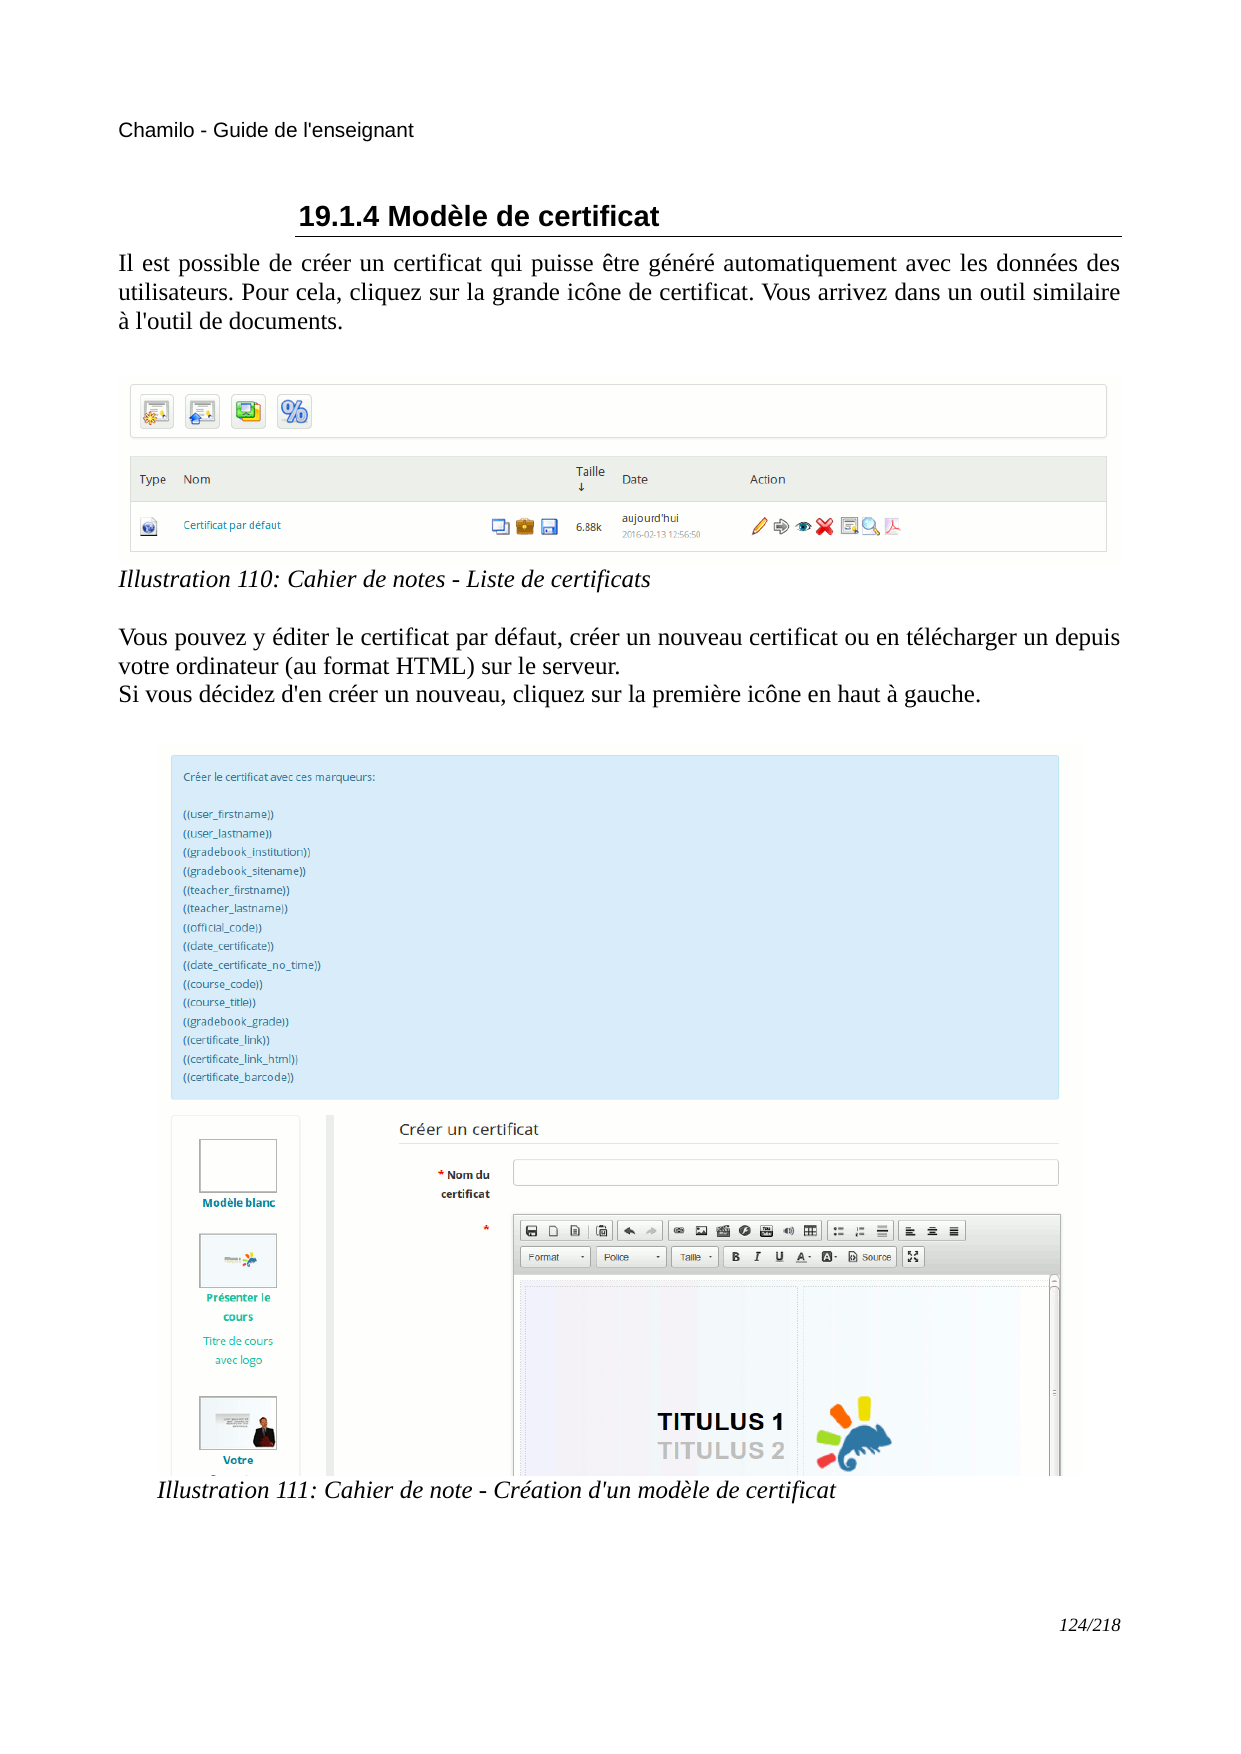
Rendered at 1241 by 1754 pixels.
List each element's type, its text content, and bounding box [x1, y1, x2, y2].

subtitle Modèle de certificat [295, 197, 1122, 236]
picture [156, 744, 1084, 1476]
text Illustration 110: Cahier de notes - Liste de certificats [118, 565, 1122, 593]
text Vous pouvez y éditer le certificat par défaut, créer un nouveau certificat ou en télécharger un depuis votre ordinateur (au format HTML) sur le serveur. [118, 622, 1122, 679]
text Il est possible de créer un certificat qui puisse être généré automatiquement avec les données des utilisateurs. Pour cela, cliquez sur la grande icône de certificat. Vous arrivez dans un outil similaire à l'outil de documents. [118, 248, 1122, 335]
text Illustration 111: Cahier de note - Création d'un modèle de certificat [157, 1476, 1083, 1504]
text Si vous décidez d'en créer un nouveau, cliquez sur la première icône en haut à gauche. [118, 679, 1122, 708]
picture [118, 376, 1122, 565]
